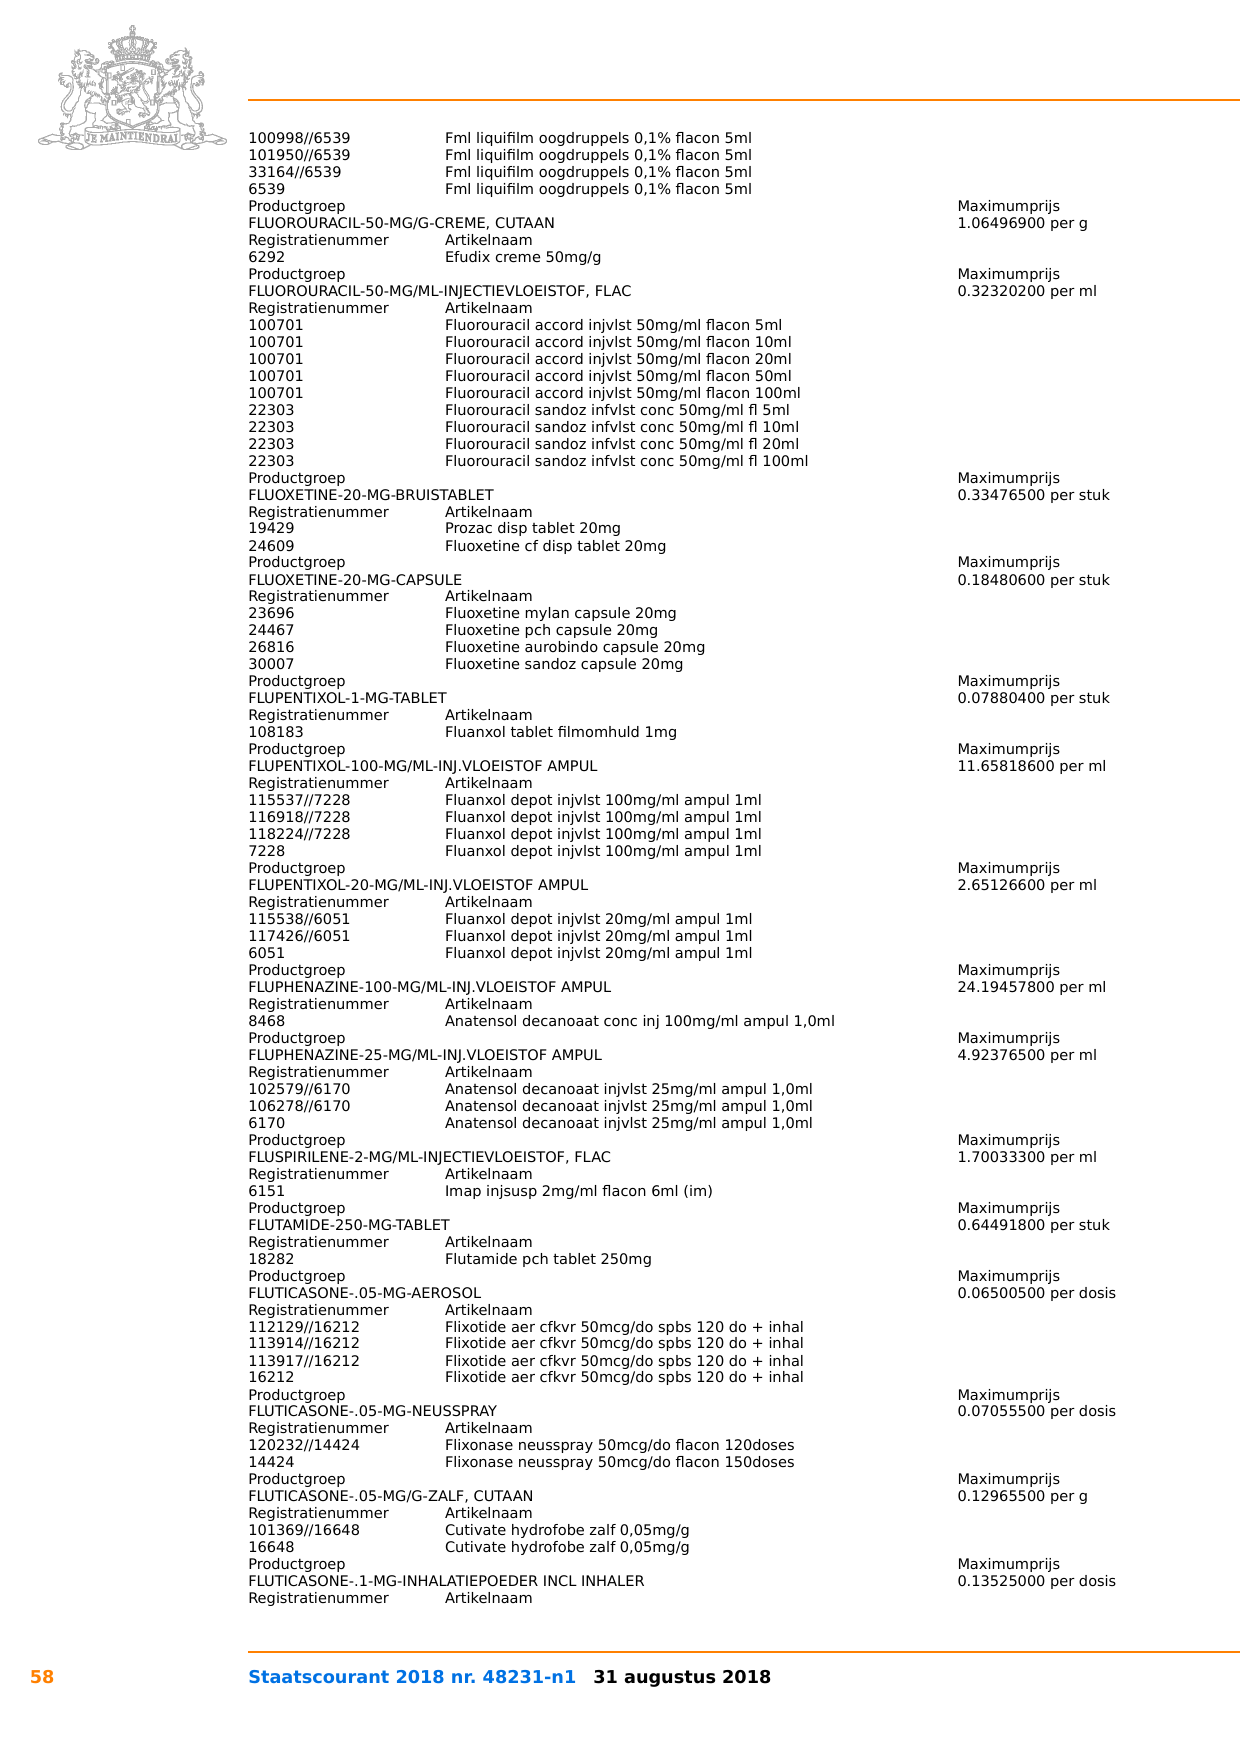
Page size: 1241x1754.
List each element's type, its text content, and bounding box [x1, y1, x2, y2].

table_cell 120232//14424 [248, 1437, 439, 1454]
table_cell [951, 1505, 1163, 1522]
table_cell Fluanxol depot injvlst 100mg/ml ampul 1ml [439, 826, 951, 843]
table_cell [951, 928, 1163, 945]
table_cell Flixonase neusspray 50mcg/do flacon 120doses [439, 1437, 951, 1454]
table_cell [951, 538, 1163, 554]
table_cell [951, 1420, 1163, 1437]
table_cell Fluorouracil sandoz infvlst conc 50mg/ml fl 100ml [439, 453, 951, 469]
table_cell [951, 1353, 1163, 1369]
table_cell Maximumprijs [951, 266, 1163, 283]
table_cell [951, 1115, 1163, 1132]
table_cell [951, 1183, 1163, 1199]
table_cell [439, 1386, 951, 1403]
table_cell [439, 962, 951, 979]
table_cell 1.06496900 per g [951, 215, 1163, 232]
table_cell Flutamide pch tablet 250mg [439, 1251, 951, 1267]
table_cell 6292 [248, 249, 439, 266]
table_cell 102579//6170 [248, 1081, 439, 1098]
table_cell [951, 164, 1163, 181]
table_cell Fluanxol depot injvlst 20mg/ml ampul 1ml [439, 945, 951, 962]
table_cell 100701 [248, 385, 439, 402]
table_cell 22303 [248, 436, 439, 452]
table_cell [951, 181, 1163, 198]
table_cell Artikelnaam [439, 232, 951, 249]
table_cell [951, 436, 1163, 452]
table_cell Productgroep [248, 741, 439, 758]
table_cell 118224//7228 [248, 826, 439, 843]
table_cell [439, 1200, 951, 1217]
table_cell Registratienummer [248, 1166, 439, 1183]
table_cell [951, 1437, 1163, 1454]
table_cell [951, 1081, 1163, 1098]
table_cell Fluorouracil accord injvlst 50mg/ml flacon 5ml [439, 317, 951, 334]
table_cell Anatensol decanoaat injvlst 25mg/ml ampul 1,0ml [439, 1081, 951, 1098]
table_cell FLUTAMIDE-250-MG-TABLET [248, 1217, 951, 1233]
table_cell Productgroep [248, 266, 439, 283]
table_cell FLUPENTIXOL-1-MG-TABLET [248, 690, 951, 707]
table_cell [951, 317, 1163, 334]
table_cell Registratienummer [248, 504, 439, 520]
table_cell 24609 [248, 538, 439, 554]
table_cell 33164//6539 [248, 164, 439, 181]
table_cell [951, 843, 1163, 860]
table_cell 24467 [248, 622, 439, 639]
table_cell Anatensol decanoaat injvlst 25mg/ml ampul 1,0ml [439, 1115, 951, 1132]
table_cell [951, 1539, 1163, 1556]
table_cell [951, 996, 1163, 1013]
table_cell [951, 1522, 1163, 1539]
table_cell Artikelnaam [439, 894, 951, 911]
table_cell 8468 [248, 1013, 439, 1030]
table_cell 113917//16212 [248, 1353, 439, 1369]
table_cell Efudix creme 50mg/g [439, 249, 951, 266]
table_cell 112129//16212 [248, 1319, 439, 1335]
table_cell Productgroep [248, 1268, 439, 1284]
table_cell 23696 [248, 605, 439, 622]
table_cell FLUOXETINE-20-MG-CAPSULE [248, 571, 951, 588]
table_cell 100998//6539 [248, 130, 439, 147]
table_cell [439, 266, 951, 283]
table_cell Fluoxetine aurobindo capsule 20mg [439, 639, 951, 656]
table_cell [951, 351, 1163, 368]
table_cell [951, 334, 1163, 351]
table_cell [951, 504, 1163, 520]
table_cell [951, 300, 1163, 317]
table_cell Maximumprijs [951, 1030, 1163, 1047]
table_cell 30007 [248, 656, 439, 673]
table_cell 117426//6051 [248, 928, 439, 945]
table_cell [951, 147, 1163, 164]
table_cell Fluanxol depot injvlst 20mg/ml ampul 1ml [439, 911, 951, 928]
table_cell FLUPENTIXOL-20-MG/ML-INJ.VLOEISTOF AMPUL [248, 877, 951, 894]
table_cell Productgroep [248, 860, 439, 877]
table_cell Registratienummer [248, 1420, 439, 1437]
table_cell FLUTICASONE-.1-MG-INHALATIEPOEDER INCL INHALER [248, 1573, 951, 1590]
table_cell FLUPHENAZINE-25-MG/ML-INJ.VLOEISTOF AMPUL [248, 1047, 951, 1064]
table_cell Artikelnaam [439, 1301, 951, 1318]
table_cell [951, 402, 1163, 418]
table_cell 0.07880400 per stuk [951, 690, 1163, 707]
table_cell Anatensol decanoaat conc inj 100mg/ml ampul 1,0ml [439, 1013, 951, 1030]
table_cell [951, 1064, 1163, 1081]
table_cell Fluanxol depot injvlst 100mg/ml ampul 1ml [439, 809, 951, 826]
table_cell [439, 1268, 951, 1284]
table_cell 0.13525000 per dosis [951, 1573, 1163, 1590]
table_cell 26816 [248, 639, 439, 656]
table_cell [951, 945, 1163, 962]
table_cell [951, 656, 1163, 673]
table_cell Productgroep [248, 1556, 439, 1573]
table_cell Fluanxol depot injvlst 100mg/ml ampul 1ml [439, 843, 951, 860]
table_cell [951, 1234, 1163, 1251]
table_cell FLUPHENAZINE-100-MG/ML-INJ.VLOEISTOF AMPUL [248, 979, 951, 996]
table_cell 22303 [248, 402, 439, 418]
table_cell [439, 470, 951, 486]
table_cell Artikelnaam [439, 996, 951, 1013]
table_cell Maximumprijs [951, 470, 1163, 486]
table_cell 6539 [248, 181, 439, 198]
table_cell 6151 [248, 1183, 439, 1199]
table_cell Maximumprijs [951, 554, 1163, 571]
table_cell [439, 198, 951, 215]
table_cell Flixotide aer cfkvr 50mcg/do spbs 120 do + inhal [439, 1319, 951, 1335]
table_cell Registratienummer [248, 1301, 439, 1318]
table_cell Cutivate hydrofobe zalf 0,05mg/g [439, 1522, 951, 1539]
table_cell [951, 809, 1163, 826]
table_cell Productgroep [248, 198, 439, 215]
table_cell FLUTICASONE-.05-MG-NEUSSPRAY [248, 1403, 951, 1420]
table_cell Fml liquifilm oogdruppels 0,1% flacon 5ml [439, 164, 951, 181]
table_cell FLUOXETINE-20-MG-BRUISTABLET [248, 486, 951, 503]
table_cell Artikelnaam [439, 775, 951, 792]
table_cell [951, 622, 1163, 639]
table_cell [439, 673, 951, 690]
table_cell Maximumprijs [951, 1200, 1163, 1217]
table_cell Fluorouracil sandoz infvlst conc 50mg/ml fl 20ml [439, 436, 951, 452]
table_cell Registratienummer [248, 300, 439, 317]
table_cell 16212 [248, 1369, 439, 1386]
table_cell 0.06500500 per dosis [951, 1285, 1163, 1301]
table_cell Artikelnaam [439, 1590, 951, 1607]
table_cell Fluoxetine mylan capsule 20mg [439, 605, 951, 622]
table_cell Fluorouracil accord injvlst 50mg/ml flacon 50ml [439, 368, 951, 384]
table_cell 6051 [248, 945, 439, 962]
table_cell 7228 [248, 843, 439, 860]
table_cell Registratienummer [248, 1590, 439, 1607]
table_cell [951, 249, 1163, 266]
table_cell [951, 1369, 1163, 1386]
table_cell Productgroep [248, 673, 439, 690]
table_cell Artikelnaam [439, 1234, 951, 1251]
table_cell Flixonase neusspray 50mcg/do flacon 150doses [439, 1454, 951, 1471]
table_cell Flixotide aer cfkvr 50mcg/do spbs 120 do + inhal [439, 1369, 951, 1386]
table_cell Artikelnaam [439, 300, 951, 317]
table_cell [951, 792, 1163, 809]
table_cell Fluorouracil accord injvlst 50mg/ml flacon 20ml [439, 351, 951, 368]
table_cell [951, 1319, 1163, 1335]
table_cell 4.92376500 per ml [951, 1047, 1163, 1064]
table_cell Productgroep [248, 554, 439, 571]
table_cell Productgroep [248, 1030, 439, 1047]
table_cell 16648 [248, 1539, 439, 1556]
table_cell 22303 [248, 419, 439, 436]
table_cell FLUTICASONE-.05-MG/G-ZALF, CUTAAN [248, 1488, 951, 1505]
table_cell 106278//6170 [248, 1098, 439, 1115]
table_cell Artikelnaam [439, 504, 951, 520]
table_cell 0.12965500 per g [951, 1488, 1163, 1505]
table_cell Imap injsusp 2mg/ml flacon 6ml (im) [439, 1183, 951, 1199]
table_cell [951, 724, 1163, 741]
table_cell Artikelnaam [439, 1420, 951, 1437]
table_cell Fluorouracil sandoz infvlst conc 50mg/ml fl 5ml [439, 402, 951, 418]
table_cell Registratienummer [248, 1064, 439, 1081]
table_cell Registratienummer [248, 232, 439, 249]
table_cell FLUPENTIXOL-100-MG/ML-INJ.VLOEISTOF AMPUL [248, 758, 951, 775]
picture [38, 25, 227, 150]
table_cell [951, 588, 1163, 605]
table_cell [951, 453, 1163, 469]
table_cell Flixotide aer cfkvr 50mcg/do spbs 120 do + inhal [439, 1353, 951, 1369]
table_cell Fml liquifilm oogdruppels 0,1% flacon 5ml [439, 181, 951, 198]
table_cell Maximumprijs [951, 1132, 1163, 1149]
table_cell [951, 1301, 1163, 1318]
table_cell 24.19457800 per ml [951, 979, 1163, 996]
table_cell Fluorouracil sandoz infvlst conc 50mg/ml fl 10ml [439, 419, 951, 436]
table_cell Maximumprijs [951, 1556, 1163, 1573]
table_cell 11.65818600 per ml [951, 758, 1163, 775]
table_cell 19429 [248, 520, 439, 537]
table_cell 115537//7228 [248, 792, 439, 809]
table_cell [439, 554, 951, 571]
table_cell 0.07055500 per dosis [951, 1403, 1163, 1420]
table_cell FLUSPIRILENE-2-MG/ML-INJECTIEVLOEISTOF, FLAC [248, 1149, 951, 1166]
table_cell [951, 1013, 1163, 1030]
table_cell [439, 1030, 951, 1047]
table_cell 1.70033300 per ml [951, 1149, 1163, 1166]
table_cell Anatensol decanoaat injvlst 25mg/ml ampul 1,0ml [439, 1098, 951, 1115]
table_cell Artikelnaam [439, 1064, 951, 1081]
table_cell 100701 [248, 334, 439, 351]
table_cell [951, 1098, 1163, 1115]
table_cell 113914//16212 [248, 1335, 439, 1352]
table_cell [951, 232, 1163, 249]
table_cell [951, 894, 1163, 911]
table_cell Registratienummer [248, 1505, 439, 1522]
table_cell [951, 368, 1163, 384]
table_cell Productgroep [248, 470, 439, 486]
table_cell 0.18480600 per stuk [951, 571, 1163, 588]
table_cell Fluanxol depot injvlst 20mg/ml ampul 1ml [439, 928, 951, 945]
table_cell Registratienummer [248, 996, 439, 1013]
table_cell Maximumprijs [951, 741, 1163, 758]
table_cell Artikelnaam [439, 1505, 951, 1522]
table_cell 101369//16648 [248, 1522, 439, 1539]
table_cell 100701 [248, 317, 439, 334]
table_cell Prozac disp tablet 20mg [439, 520, 951, 537]
table_cell [951, 1454, 1163, 1471]
table_cell Productgroep [248, 962, 439, 979]
table_cell [951, 605, 1163, 622]
table_cell Registratienummer [248, 707, 439, 724]
table_cell [439, 741, 951, 758]
table_cell FLUOROURACIL-50-MG/G-CREME, CUTAAN [248, 215, 951, 232]
table_cell Registratienummer [248, 775, 439, 792]
table_cell [951, 385, 1163, 402]
table_cell Cutivate hydrofobe zalf 0,05mg/g [439, 1539, 951, 1556]
table_cell Maximumprijs [951, 1471, 1163, 1488]
table_cell Maximumprijs [951, 673, 1163, 690]
table_cell Productgroep [248, 1200, 439, 1217]
table_cell 14424 [248, 1454, 439, 1471]
table_cell 100701 [248, 368, 439, 384]
table_cell 22303 [248, 453, 439, 469]
table_cell [951, 130, 1163, 147]
table_cell Fluanxol tablet filmomhuld 1mg [439, 724, 951, 741]
table_cell [439, 860, 951, 877]
table_cell 108183 [248, 724, 439, 741]
table_cell Fluoxetine cf disp tablet 20mg [439, 538, 951, 554]
table_cell [951, 639, 1163, 656]
table_cell Maximumprijs [951, 1386, 1163, 1403]
table_cell Registratienummer [248, 894, 439, 911]
table_cell Fluoxetine sandoz capsule 20mg [439, 656, 951, 673]
table_cell Registratienummer [248, 588, 439, 605]
table_cell Fml liquifilm oogdruppels 0,1% flacon 5ml [439, 130, 951, 147]
table_cell [951, 775, 1163, 792]
table_cell 18282 [248, 1251, 439, 1267]
table_cell 100701 [248, 351, 439, 368]
table_cell Registratienummer [248, 1234, 439, 1251]
table_cell [951, 1251, 1163, 1267]
table_cell Fluorouracil accord injvlst 50mg/ml flacon 100ml [439, 385, 951, 402]
table_cell [439, 1556, 951, 1573]
table_cell [951, 1335, 1163, 1352]
table_cell 0.64491800 per stuk [951, 1217, 1163, 1233]
table_cell FLUTICASONE-.05-MG-AEROSOL [248, 1285, 951, 1301]
table_cell [951, 1166, 1163, 1183]
table_cell [951, 911, 1163, 928]
table_cell Maximumprijs [951, 860, 1163, 877]
table_cell Flixotide aer cfkvr 50mcg/do spbs 120 do + inhal [439, 1335, 951, 1352]
table_cell Maximumprijs [951, 1268, 1163, 1284]
table_cell [951, 707, 1163, 724]
table_cell Fml liquifilm oogdruppels 0,1% flacon 5ml [439, 147, 951, 164]
table_cell [951, 419, 1163, 436]
table_cell Fluorouracil accord injvlst 50mg/ml flacon 10ml [439, 334, 951, 351]
table_cell [951, 520, 1163, 537]
table_cell Fluanxol depot injvlst 100mg/ml ampul 1ml [439, 792, 951, 809]
table_cell [951, 1590, 1163, 1607]
table_cell Maximumprijs [951, 962, 1163, 979]
table_cell [439, 1132, 951, 1149]
table_cell [439, 1471, 951, 1488]
table_cell Artikelnaam [439, 1166, 951, 1183]
table_cell 2.65126600 per ml [951, 877, 1163, 894]
table_cell 0.33476500 per stuk [951, 486, 1163, 503]
table_cell Productgroep [248, 1132, 439, 1149]
table_cell 6170 [248, 1115, 439, 1132]
table_cell 101950//6539 [248, 147, 439, 164]
table_cell [951, 826, 1163, 843]
table_cell Artikelnaam [439, 588, 951, 605]
table_cell Maximumprijs [951, 198, 1163, 215]
table_cell FLUOROURACIL-50-MG/ML-INJECTIEVLOEISTOF, FLAC [248, 283, 951, 300]
table_cell 0.32320200 per ml [951, 283, 1163, 300]
table_cell Fluoxetine pch capsule 20mg [439, 622, 951, 639]
table_cell Productgroep [248, 1386, 439, 1403]
table_cell Artikelnaam [439, 707, 951, 724]
table_cell 115538//6051 [248, 911, 439, 928]
table_cell Productgroep [248, 1471, 439, 1488]
table_cell 116918//7228 [248, 809, 439, 826]
